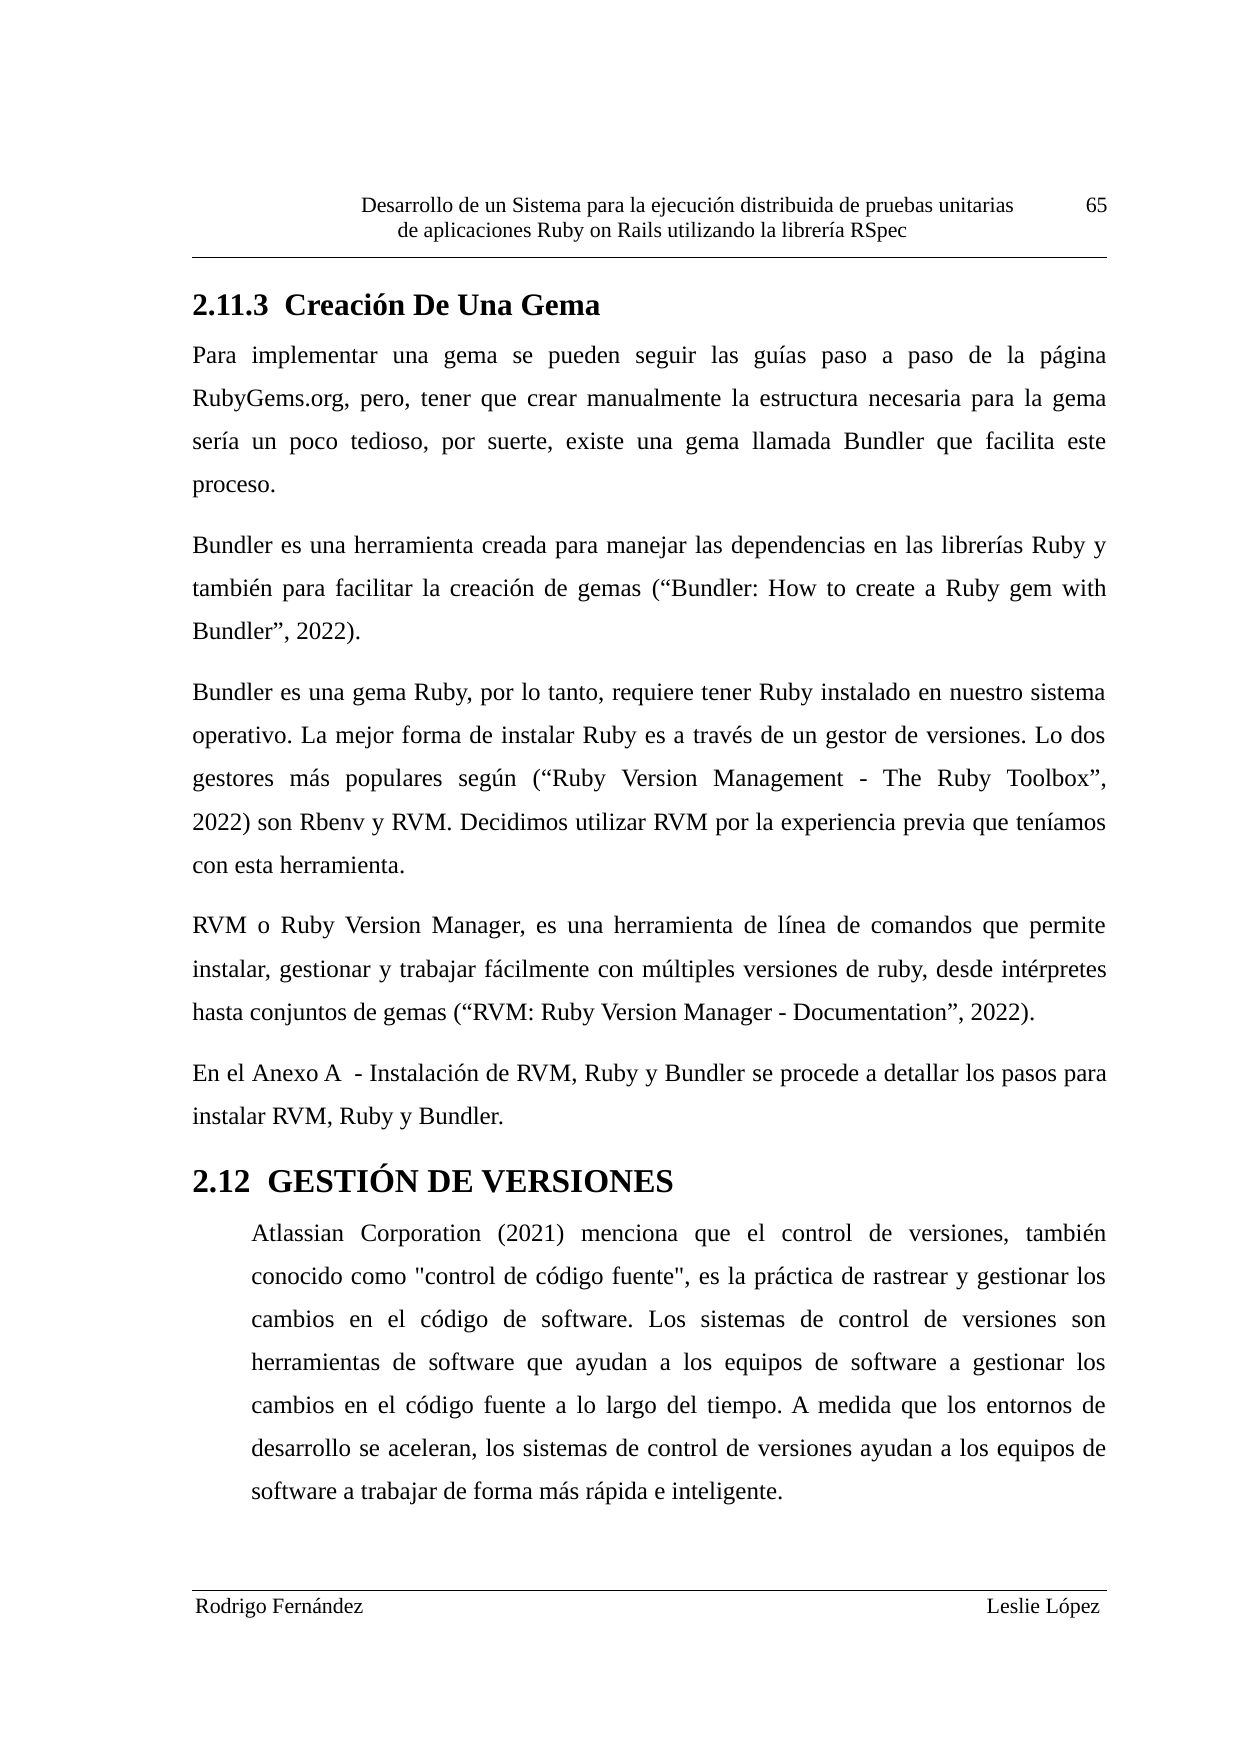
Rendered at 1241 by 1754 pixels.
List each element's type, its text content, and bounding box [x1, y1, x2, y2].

subtitle Gestión de Versiones [192, 1162, 1107, 1200]
text Bundler es una herramienta creada para manejar las dependencias en las librerías Ruby y también para facilitar la creación de gemas (“Bundler: How to create a Ruby gem with Bundler”, 2022)⁠. [192, 530, 1107, 645]
text En el Anexo A - Instalación de RVM, Ruby y Bundler se procede a detallar los pasos para instalar RVM, Ruby y Bundler. [192, 1058, 1107, 1129]
text Bundler es una gema Ruby, por lo tanto, requiere tener Ruby instalado en nuestro sistema operativo. La mejor forma de instalar Ruby es a través de un gestor de versiones. Lo dos gestores más populares según (“Ruby Version Management - The Ruby Toolbox”, 2022)⁠ son Rbenv y RVM. Decidimos utilizar RVM por la experiencia previa que teníamos con esta herramienta. [192, 677, 1107, 878]
subtitle Creación de una Gema [192, 286, 1107, 322]
text Atlassian Corporation (2021)⁠ menciona que el control de versiones, también conocido como "control de código fuente", es la práctica de rastrear y gestionar los cambios en el código de software. Los sistemas de control de versiones son herramientas de software que ayudan a los equipos de software a gestionar los cambios en el código fuente a lo largo del tiempo. A medida que los entornos de desarrollo se aceleran, los sistemas de control de versiones ayudan a los equipos de software a trabajar de forma más rápida e inteligente. [251, 1218, 1107, 1505]
text Para implementar una gema se pueden seguir las guías paso a paso de la página RubyGems.org, pero, tener que crear manualmente la estructura necesaria para la gema sería un poco tedioso, por suerte, existe una gema llamada Bundler que facilita este proceso. [192, 340, 1107, 498]
text RVM o Ruby Version Manager, es una herramienta de línea de comandos que permite instalar, gestionar y trabajar fácilmente con múltiples versiones de ruby, desde intérpretes hasta conjuntos de gemas (“RVM: Ruby Version Manager - Documentation”, 2022)⁠. [192, 911, 1107, 1026]
